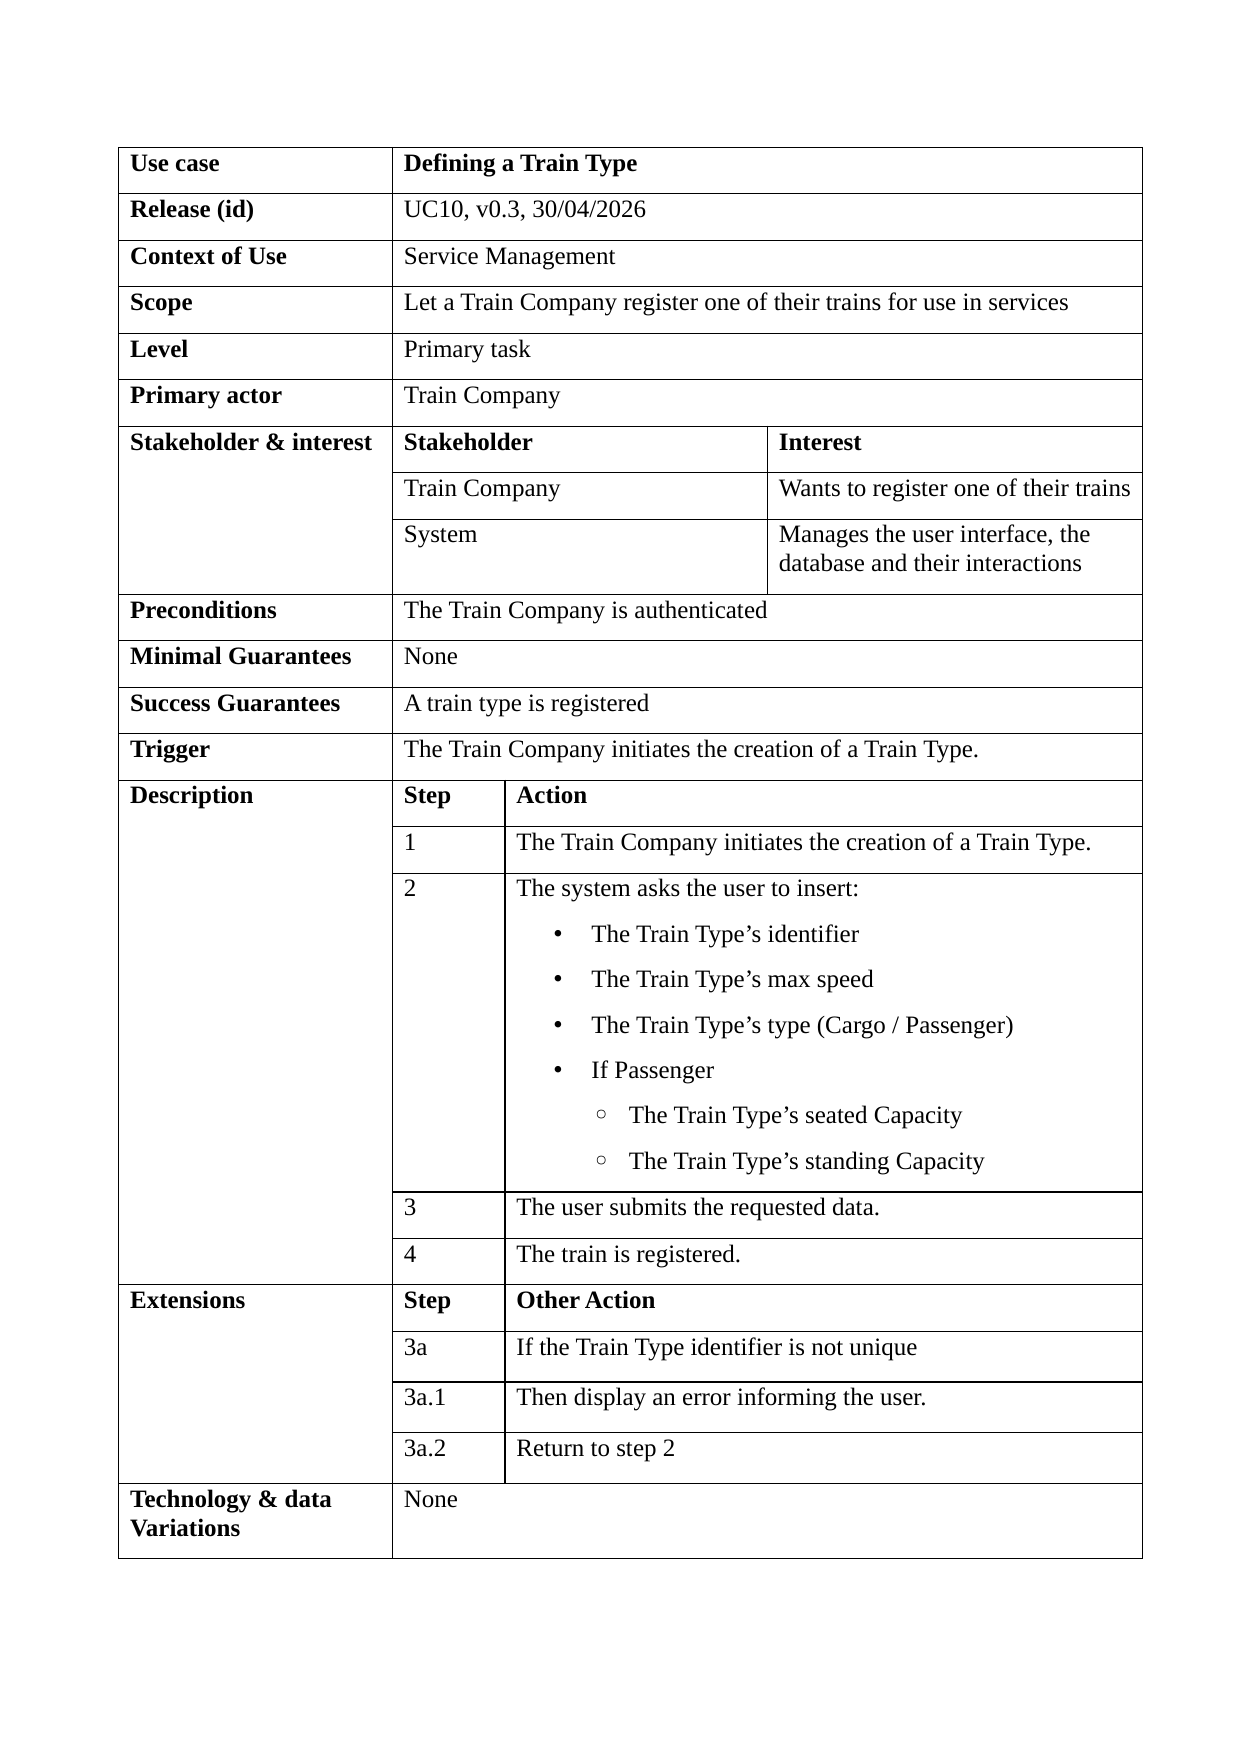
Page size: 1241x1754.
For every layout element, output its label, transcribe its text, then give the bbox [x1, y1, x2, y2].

table_cell The train is registered. [506, 1239, 1142, 1284]
table_cell The Train Company initiates the creation of a Train Type. [393, 734, 1142, 779]
table_cell Success Guarantees [119, 688, 392, 733]
table_cell Wants to register one of their trains [768, 473, 1142, 518]
table_cell If the Train Type identifier is not unique [506, 1332, 1142, 1381]
table_cell Stakeholder [393, 427, 767, 472]
table_cell 3 [393, 1193, 504, 1238]
table_cell The Train Company is authenticated [393, 595, 1142, 640]
table_cell Extensions [119, 1285, 392, 1483]
table_cell Return to step 2 [506, 1433, 1142, 1483]
table_cell Service Management [393, 241, 1142, 286]
table_cell None [393, 641, 1142, 687]
table_cell Then display an error informing the user. [506, 1383, 1142, 1432]
table_cell Let a Train Company register one of their trains for use in services [393, 287, 1142, 333]
table_cell Step [393, 781, 504, 826]
table_cell 2 [393, 874, 504, 1191]
table_cell Scope [119, 287, 392, 333]
table_cell Context of Use [119, 241, 392, 286]
table_cell A train type is registered [393, 688, 1142, 733]
table_cell Train Company [393, 380, 1142, 426]
table_cell System [393, 520, 767, 594]
table_cell Minimal Guarantees [119, 641, 392, 687]
table_cell Release (id) [119, 194, 392, 240]
table_cell 3a.1 [393, 1383, 504, 1432]
table_cell Level [119, 334, 392, 379]
table_cell Interest [768, 427, 1142, 472]
table_cell The system asks the user to insert: The Train Type’s identifier The Train Type’s max speed The Train Type’s type (Cargo / Passenger) If Passenger The Train Type’s seated Capacity The Train Type’s standing Capacity [506, 874, 1142, 1191]
table_cell 3a.2 [393, 1433, 504, 1483]
table_cell Technology & data Variations [119, 1484, 392, 1558]
table_cell Description [119, 781, 392, 1284]
table_cell Action [506, 781, 1142, 826]
table_cell Primary actor [119, 380, 392, 426]
table_cell 4 [393, 1239, 504, 1284]
table_cell Step [393, 1285, 504, 1331]
table_cell Trigger [119, 734, 392, 779]
table_cell Manages the user interface, the database and their interactions [768, 520, 1142, 594]
table_header Defining a Train Type [393, 148, 1142, 193]
table_cell 1 [393, 827, 504, 872]
table_cell Train Company [393, 473, 767, 518]
table_cell Primary task [393, 334, 1142, 379]
table_cell None [393, 1484, 1142, 1558]
table_cell Other Action [506, 1285, 1142, 1331]
table_cell Stakeholder & interest [119, 427, 392, 594]
table_cell Preconditions [119, 595, 392, 640]
table_header Use case [119, 148, 392, 193]
table_cell 3a [393, 1332, 504, 1381]
table_cell UC10, v0.3, 30/04/2026 [393, 194, 1142, 240]
table_cell The user submits the requested data. [506, 1193, 1142, 1238]
table_cell The Train Company initiates the creation of a Train Type. [506, 827, 1142, 872]
